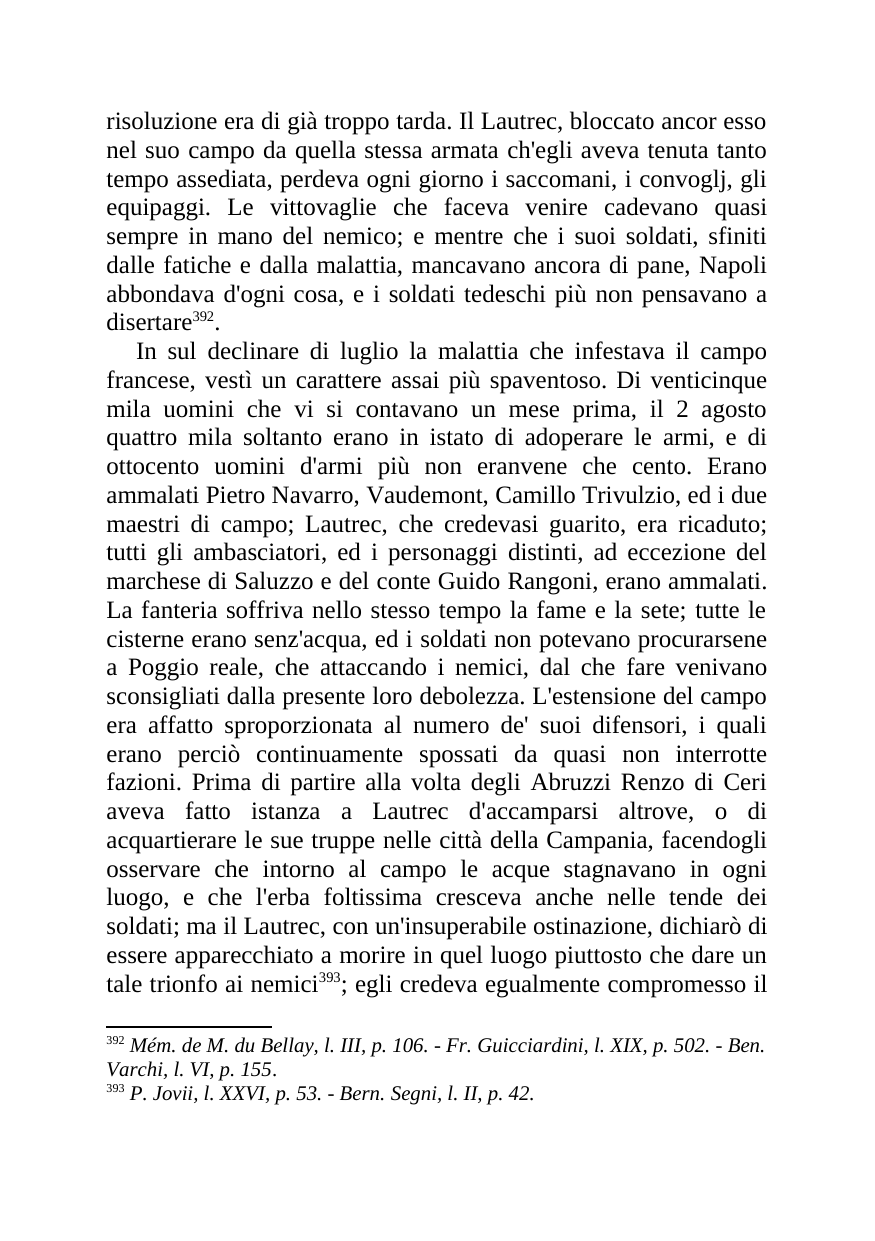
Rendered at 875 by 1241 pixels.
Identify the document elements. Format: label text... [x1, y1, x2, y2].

text P. Jovii, l. XXVI, p. 53. - Bern. Segni, l. II, p. 42. [106, 1081, 768, 1105]
text risoluzione era di già troppo tarda. Il Lautrec, bloccato ancor esso nel suo campo da quella stessa armata ch'egli aveva tenuta tanto tempo assediata, perdeva ogni giorno i saccomani, i convoglj, gli equipaggi. Le vittovaglie che faceva venire cadevano quasi sempre in mano del nemico; e mentre che i suoi soldati, sfiniti dalle fatiche e dalla malattia, mancavano ancora di pane, Napoli abbondava d'ogni cosa, e i soldati tedeschi più non pensavano a disertare. [106, 106, 768, 336]
text In sul declinare di luglio la malattia che infestava il campo francese, vestì un carattere assai più spaventoso. Di venticinque mila uomini che vi si contavano un mese prima, il 2 agosto quattro mila soltanto erano in istato di adoperare le armi, e di ottocento uomini d'armi più non eranvene che cento. Erano ammalati Pietro Navarro, Vaudemont, Camillo Trivulzio, ed i due maestri di campo; Lautrec, che credevasi guarito, era ricaduto; tutti gli ambasciatori, ed i personaggi distinti, ad eccezione del marchese di Saluzzo e del conte Guido Rangoni, erano ammalati. La fanteria soffriva nello stesso tempo la fame e la sete; tutte le cisterne erano senz'acqua, ed i soldati non potevano procurarsene a Poggio reale, che attaccando i nemici, dal che fare venivano sconsigliati dalla presente loro debolezza. L'estensione del campo era affatto sproporzionata al numero de' suoi difensori, i quali erano perciò continuamente spossati da quasi non interrotte fazioni. Prima di partire alla volta degli Abruzzi Renzo di Ceri aveva fatto istanza a Lautrec d'accamparsi altrove, o di acquartierare le sue truppe nelle città della Campania, facendogli osservare che intorno al campo le acque stagnavano in ogni luogo, e che l'erba foltissima cresceva anche nelle tende dei soldati; ma il Lautrec, con un'insuperabile ostinazione, dichiarò di essere apparecchiato a morire in quel luogo piuttosto che dare un tale trionfo ai nemici; egli credeva egualmente compromesso il [106, 336, 768, 997]
text Mém. de M. du Bellay, l. III, p. 106. - Fr. Guicciardini, l. XIX, p. 502. - Ben. Varchi, l. VI, p. 155. [106, 1033, 768, 1081]
